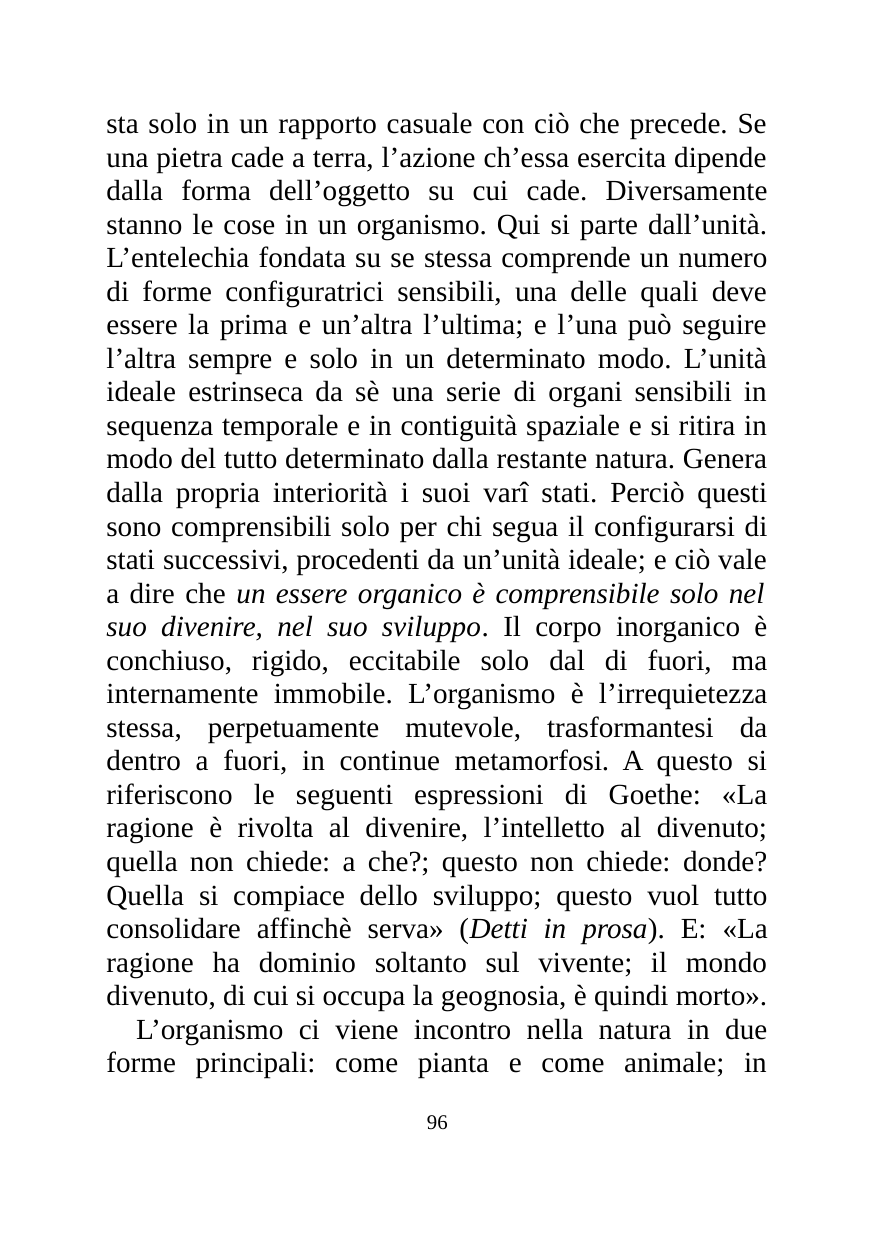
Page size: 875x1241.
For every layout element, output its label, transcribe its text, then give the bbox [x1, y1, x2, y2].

text L’organismo ci viene incontro nella natura in due forme principali: come pianta e come animale; in [106, 1012, 768, 1079]
text sta solo in un rapporto casuale con ciò che precede. Se una pietra cade a terra, l’azione ch’essa esercita dipende dalla forma dell’oggetto su cui cade. Diversamente stanno le cose in un organismo. Qui si parte dall’unità. L’entelechia fondata su se stessa comprende un numero di forme configuratrici sensibili, una delle quali deve essere la prima e un’altra l’ultima; e l’una può seguire l’altra sempre e solo in un determinato modo. L’unità ideale estrinseca da sè una serie di organi sensibili in sequenza temporale e in contiguità spaziale e si ritira in modo del tutto determinato dalla restante natura. Genera dalla propria interiorità i suoi varî stati. Perciò questi sono comprensibili solo per chi segua il configurarsi di stati successivi, procedenti da un’unità ideale; e ciò vale a dire che un essere organico è comprensibile solo nel suo divenire, nel suo sviluppo. Il corpo inorganico è conchiuso, rigido, eccitabile solo dal di fuori, ma internamente immobile. L’organismo è l’irrequietezza stessa, perpetuamente mutevole, trasformantesi da dentro a fuori, in continue metamorfosi. A questo si riferiscono le seguenti espressioni di Goethe: «La ragione è rivolta al divenire, l’intelletto al divenuto; quella non chiede: a che?; questo non chiede: donde? Quella si compiace dello sviluppo; questo vuol tutto consolidare affinchè serva» (Detti in prosa). E: «La ragione ha dominio soltanto sul vivente; il mondo divenuto, di cui si occupa la geognosia, è quindi morto». [106, 106, 768, 1012]
